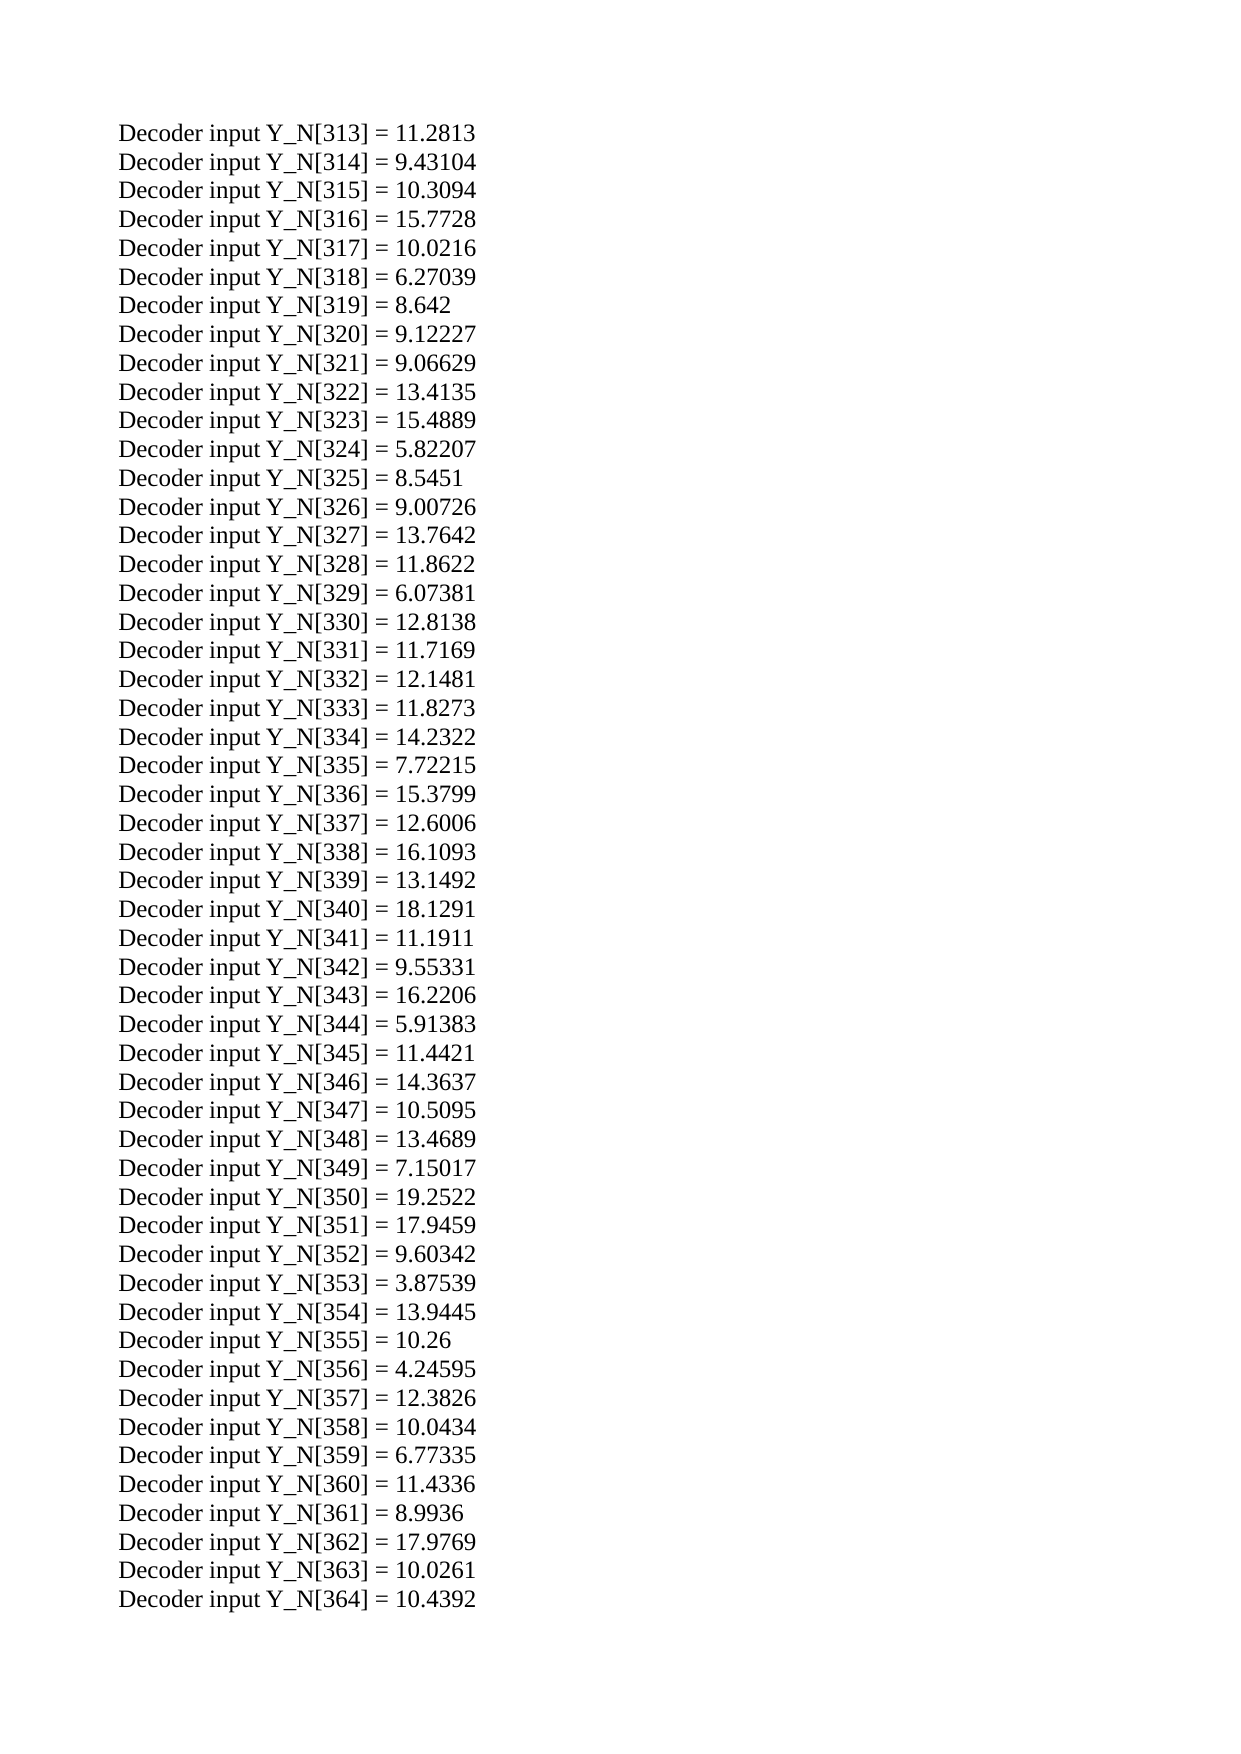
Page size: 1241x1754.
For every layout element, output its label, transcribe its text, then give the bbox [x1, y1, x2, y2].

text Decoder input Y_N[329] = 6.07381 [118, 578, 1122, 607]
text Decoder input Y_N[317] = 10.0216 [118, 233, 1122, 262]
text Decoder input Y_N[350] = 19.2522 [118, 1182, 1122, 1211]
text Decoder input Y_N[334] = 14.2322 [118, 722, 1122, 751]
text Decoder input Y_N[351] = 17.9459 [118, 1211, 1122, 1239]
text Decoder input Y_N[353] = 3.87539 [118, 1268, 1122, 1297]
text Decoder input Y_N[330] = 12.8138 [118, 607, 1122, 636]
text Decoder input Y_N[326] = 9.00726 [118, 492, 1122, 521]
text Decoder input Y_N[331] = 11.7169 [118, 636, 1122, 664]
text Decoder input Y_N[320] = 9.12227 [118, 319, 1122, 348]
text Decoder input Y_N[364] = 10.4392 [118, 1584, 1122, 1613]
text Decoder input Y_N[358] = 10.0434 [118, 1412, 1122, 1441]
text Decoder input Y_N[335] = 7.72215 [118, 751, 1122, 779]
text Decoder input Y_N[316] = 15.7728 [118, 204, 1122, 233]
text Decoder input Y_N[315] = 10.3094 [118, 176, 1122, 204]
text Decoder input Y_N[356] = 4.24595 [118, 1354, 1122, 1383]
text Decoder input Y_N[336] = 15.3799 [118, 779, 1122, 808]
text Decoder input Y_N[342] = 9.55331 [118, 952, 1122, 981]
text Decoder input Y_N[339] = 13.1492 [118, 866, 1122, 894]
text Decoder input Y_N[314] = 9.43104 [118, 147, 1122, 176]
text Decoder input Y_N[361] = 8.9936 [118, 1498, 1122, 1527]
text Decoder input Y_N[327] = 13.7642 [118, 521, 1122, 549]
text Decoder input Y_N[313] = 11.2813 [118, 118, 1122, 147]
text Decoder input Y_N[360] = 11.4336 [118, 1469, 1122, 1498]
text Decoder input Y_N[344] = 5.91383 [118, 1009, 1122, 1038]
text Decoder input Y_N[355] = 10.26 [118, 1326, 1122, 1354]
text Decoder input Y_N[328] = 11.8622 [118, 549, 1122, 578]
text Decoder input Y_N[321] = 9.06629 [118, 348, 1122, 377]
text Decoder input Y_N[332] = 12.1481 [118, 664, 1122, 693]
text Decoder input Y_N[354] = 13.9445 [118, 1297, 1122, 1326]
text Decoder input Y_N[352] = 9.60342 [118, 1239, 1122, 1268]
text Decoder input Y_N[345] = 11.4421 [118, 1038, 1122, 1067]
text Decoder input Y_N[341] = 11.1911 [118, 923, 1122, 952]
text Decoder input Y_N[324] = 5.82207 [118, 434, 1122, 463]
text Decoder input Y_N[325] = 8.5451 [118, 463, 1122, 492]
text Decoder input Y_N[322] = 13.4135 [118, 377, 1122, 406]
text Decoder input Y_N[357] = 12.3826 [118, 1383, 1122, 1412]
text Decoder input Y_N[337] = 12.6006 [118, 808, 1122, 837]
text Decoder input Y_N[340] = 18.1291 [118, 894, 1122, 923]
text Decoder input Y_N[359] = 6.77335 [118, 1441, 1122, 1469]
text Decoder input Y_N[346] = 14.3637 [118, 1067, 1122, 1096]
text Decoder input Y_N[363] = 10.0261 [118, 1556, 1122, 1584]
text Decoder input Y_N[343] = 16.2206 [118, 981, 1122, 1009]
text Decoder input Y_N[348] = 13.4689 [118, 1124, 1122, 1153]
text Decoder input Y_N[347] = 10.5095 [118, 1096, 1122, 1124]
text Decoder input Y_N[323] = 15.4889 [118, 406, 1122, 434]
text Decoder input Y_N[318] = 6.27039 [118, 262, 1122, 291]
text Decoder input Y_N[333] = 11.8273 [118, 693, 1122, 722]
text Decoder input Y_N[319] = 8.642 [118, 291, 1122, 319]
text Decoder input Y_N[362] = 17.9769 [118, 1527, 1122, 1556]
text Decoder input Y_N[338] = 16.1093 [118, 837, 1122, 866]
text Decoder input Y_N[349] = 7.15017 [118, 1153, 1122, 1182]
